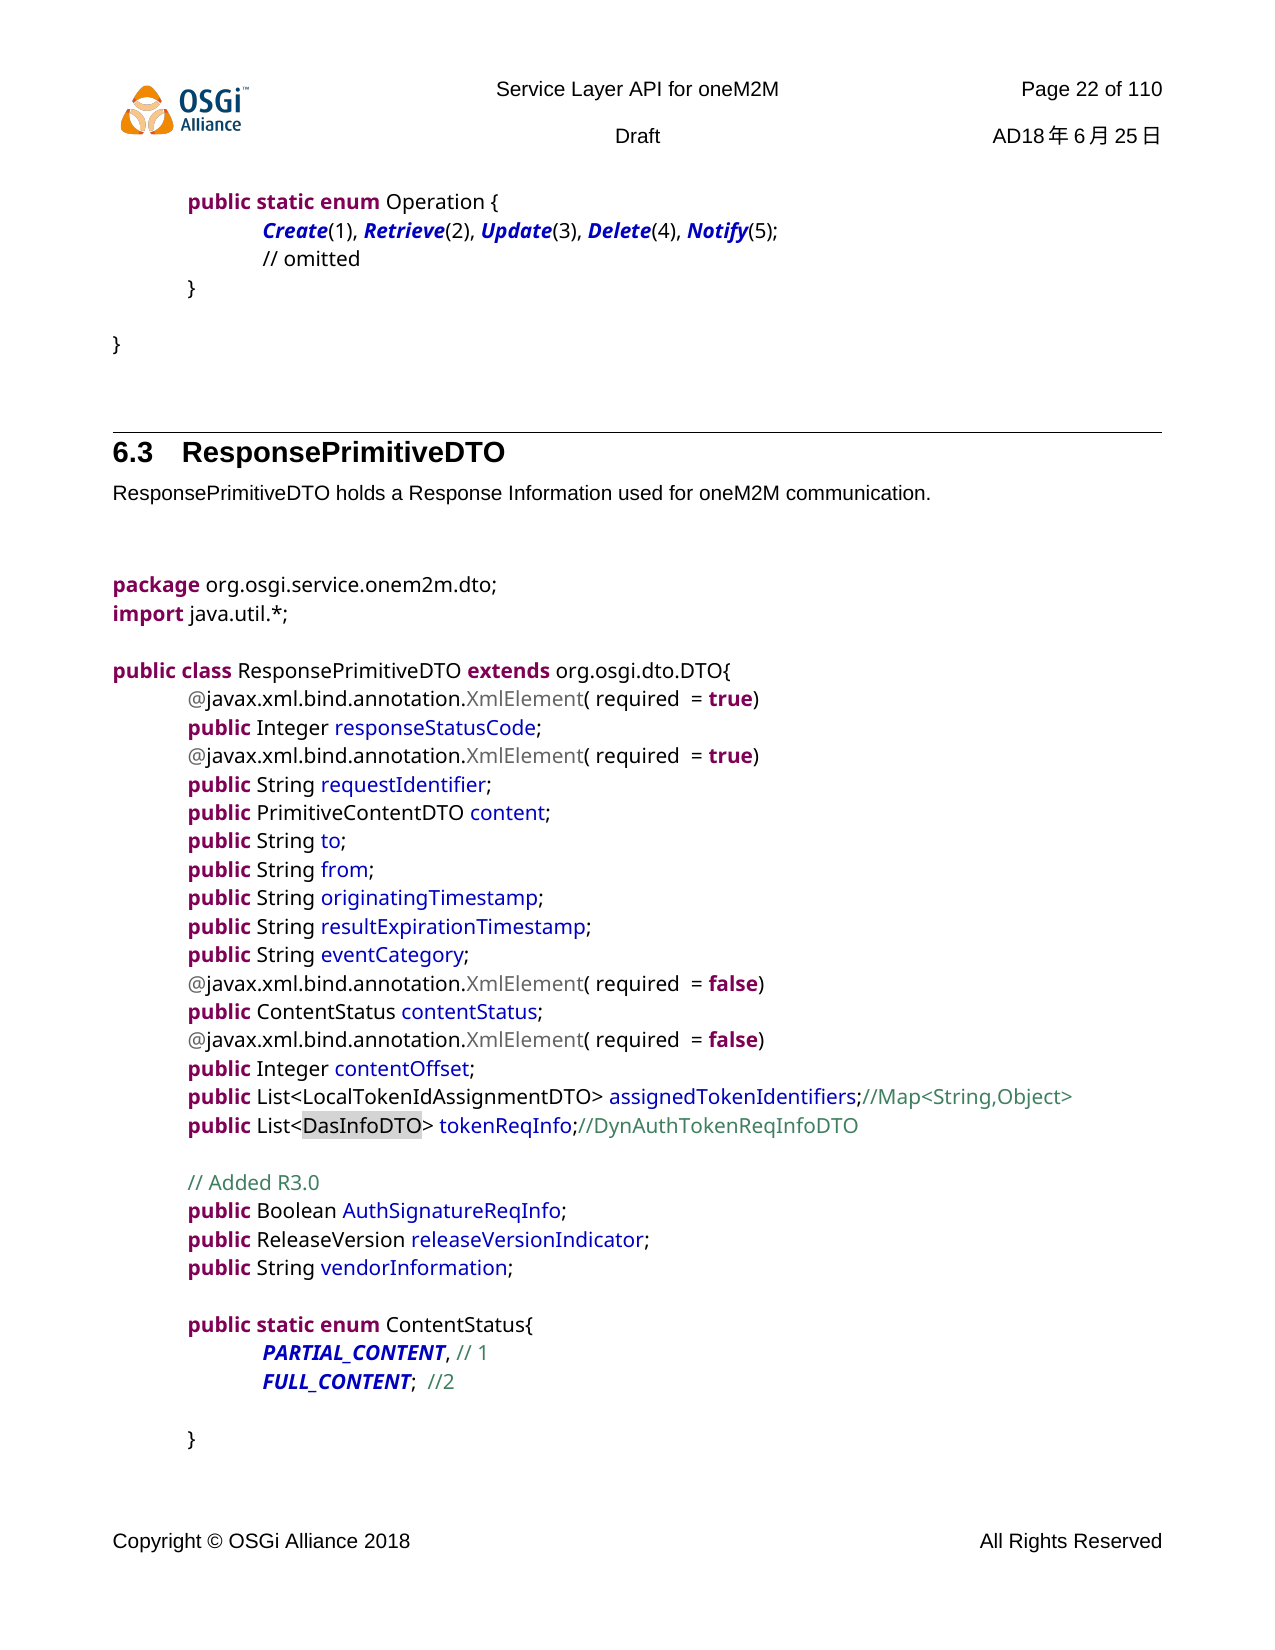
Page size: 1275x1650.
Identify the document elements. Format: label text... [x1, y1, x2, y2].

text import java.util.*; [112, 599, 1162, 627]
text ResponsePrimitiveDTO holds a Response Information used for oneM2M communication. [112, 481, 1162, 505]
text // omitted [112, 244, 1162, 273]
text public String resultExpirationTimestamp; [112, 912, 1162, 940]
text @javax.xml.bind.annotation.XmlElement( required = false) [112, 969, 1162, 997]
text public String to; [112, 827, 1162, 855]
text FULL_CONTENT; //2 [112, 1367, 1162, 1395]
text public static enum Operation { [112, 187, 1162, 216]
text public List<LocalTokenIdAssignmentDTO> assignedTokenIdentifiers;//Map<String,Object> [112, 1082, 1162, 1111]
text @javax.xml.bind.annotation.XmlElement( required = true) [112, 741, 1162, 770]
text public Integer responseStatusCode; [112, 713, 1162, 741]
text public ReleaseVersion releaseVersionIndicator; [112, 1225, 1162, 1253]
text @javax.xml.bind.annotation.XmlElement( required = false) [112, 1026, 1162, 1054]
text } [112, 273, 1162, 301]
text public String originatingTimestamp; [112, 883, 1162, 912]
text package org.osgi.service.onem2m.dto; [112, 571, 1162, 599]
text } [112, 329, 1162, 358]
text public String requestIdentifier; [112, 770, 1162, 798]
text public String vendorInformation; [112, 1253, 1162, 1282]
text public static enum ContentStatus{ [112, 1310, 1162, 1338]
text public Boolean AuthSignatureReqInfo; [112, 1196, 1162, 1225]
text public Integer contentOffset; [112, 1054, 1162, 1082]
text PARTIAL_CONTENT, // 1 [112, 1338, 1162, 1367]
text } [112, 1424, 1162, 1452]
text @javax.xml.bind.annotation.XmlElement( required = true) [112, 684, 1162, 713]
subtitle ResponsePrimitiveDTO [112, 433, 1162, 468]
text // Added R3.0 [112, 1168, 1162, 1196]
text public String eventCategory; [112, 940, 1162, 969]
text public PrimitiveContentDTO content; [112, 798, 1162, 827]
text public class ResponsePrimitiveDTO extends org.osgi.dto.DTO{ [112, 656, 1162, 684]
text public List<DasInfoDTO> tokenReqInfo;//DynAuthTokenReqInfoDTO [112, 1111, 1162, 1139]
text public String from; [112, 855, 1162, 883]
picture [113, 78, 257, 142]
text public ContentStatus contentStatus; [112, 997, 1162, 1026]
text Create(1), Retrieve(2), Update(3), Delete(4), Notify(5); [112, 216, 1162, 244]
